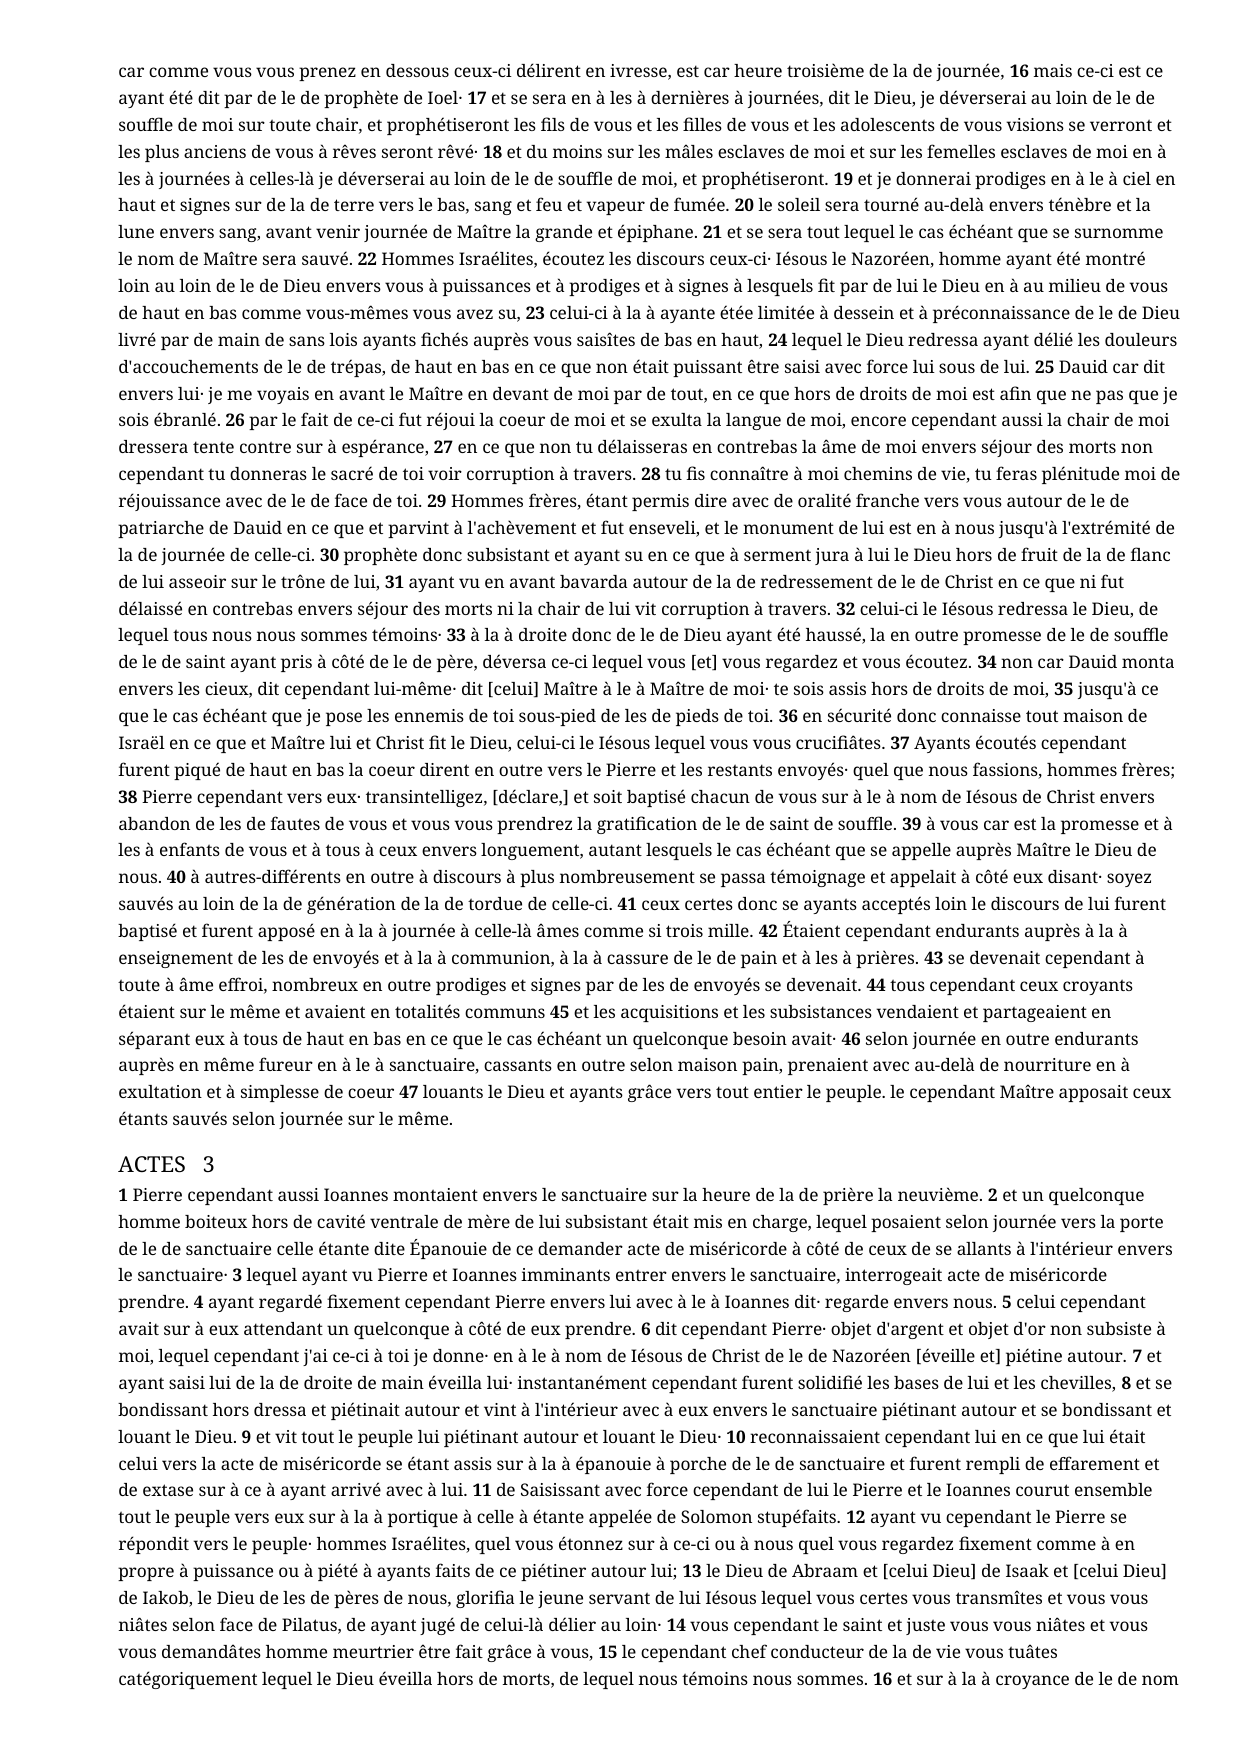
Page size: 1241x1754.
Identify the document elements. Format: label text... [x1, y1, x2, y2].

text car comme vous vous prenez en dessous ceux-ci délirent en ivresse, est car heure troisième de la de journée, 16 mais ce-ci est ce ayant été dit par de le de prophète de Ioel· 17 et se sera en à les à dernières à journées, dit le Dieu, je déverserai au loin de le de souffle de moi sur toute chair, et prophétiseront les fils de vous et les filles de vous et les adolescents de vous visions se verront et les plus anciens de vous à rêves seront rêvé· 18 et du moins sur les mâles esclaves de moi et sur les femelles esclaves de moi en à les à journées à celles-là je déverserai au loin de le de souffle de moi, et prophétiseront. 19 et je donnerai prodiges en à le à ciel en haut et signes sur de la de terre vers le bas, sang et feu et vapeur de fumée. 20 le soleil sera tourné au-delà envers ténèbre et la lune envers sang, avant venir journée de Maître la grande et épiphane. 21 et se sera tout lequel le cas échéant que se surnomme le nom de Maître sera sauvé. 22 Hommes Israélites, écoutez les discours ceux-ci· Iésous le Nazoréen, homme ayant été montré loin au loin de le de Dieu envers vous à puissances et à prodiges et à signes à lesquels fit par de lui le Dieu en à au milieu de vous de haut en bas comme vous-mêmes vous avez su, 23 celui-ci à la à ayante étée limitée à dessein et à préconnaissance de le de Dieu livré par de main de sans lois ayants fichés auprès vous saisîtes de bas en haut, 24 lequel le Dieu redressa ayant délié les douleurs d'accouchements de le de trépas, de haut en bas en ce que non était puissant être saisi avec force lui sous de lui. 25 Dauid car dit envers lui· je me voyais en avant le Maître en devant de moi par de tout, en ce que hors de droits de moi est afin que ne pas que je sois ébranlé. 26 par le fait de ce-ci fut réjoui la coeur de moi et se exulta la langue de moi, encore cependant aussi la chair de moi dressera tente contre sur à espérance, 27 en ce que non tu délaisseras en contrebas la âme de moi envers séjour des morts non cependant tu donneras le sacré de toi voir corruption à travers. 28 tu fis connaître à moi chemins de vie, tu feras plénitude moi de réjouissance avec de le de face de toi. 29 Hommes frères, étant permis dire avec de oralité franche vers vous autour de le de patriarche de Dauid en ce que et parvint à l'achèvement et fut enseveli, et le monument de lui est en à nous jusqu'à l'extrémité de la de journée de celle-ci. 30 prophète donc subsistant et ayant su en ce que à serment jura à lui le Dieu hors de fruit de la de flanc de lui asseoir sur le trône de lui, 31 ayant vu en avant bavarda autour de la de redressement de le de Christ en ce que ni fut délaissé en contrebas envers séjour des morts ni la chair de lui vit corruption à travers. 32 celui-ci le Iésous redressa le Dieu, de lequel tous nous nous sommes témoins· 33 à la à droite donc de le de Dieu ayant été haussé, la en outre promesse de le de souffle de le de saint ayant pris à côté de le de père, déversa ce-ci lequel vous [et] vous regardez et vous écoutez. 34 non car Dauid monta envers les cieux, dit cependant lui-même· dit [celui] Maître à le à Maître de moi· te sois assis hors de droits de moi, 35 jusqu'à ce que le cas échéant que je pose les ennemis de toi sous-pied de les de pieds de toi. 36 en sécurité donc connaisse tout maison de Israël en ce que et Maître lui et Christ fit le Dieu, celui-ci le Iésous lequel vous vous crucifiâtes. 37 Ayants écoutés cependant furent piqué de haut en bas la coeur dirent en outre vers le Pierre et les restants envoyés· quel que nous fassions, hommes frères; 38 Pierre cependant vers eux· transintelligez, [déclare,] et soit baptisé chacun de vous sur à le à nom de Iésous de Christ envers abandon de les de fautes de vous et vous vous prendrez la gratification de le de saint de souffle. 39 à vous car est la promesse et à les à enfants de vous et à tous à ceux envers longuement, autant lesquels le cas échéant que se appelle auprès Maître le Dieu de nous. 40 à autres-différents en outre à discours à plus nombreusement se passa témoignage et appelait à côté eux disant· soyez sauvés au loin de la de génération de la de tordue de celle-ci. 41 ceux certes donc se ayants acceptés loin le discours de lui furent baptisé et furent apposé en à la à journée à celle-là âmes comme si trois mille. 42 Étaient cependant endurants auprès à la à enseignement de les de envoyés et à la à communion, à la à cassure de le de pain et à les à prières. 43 se devenait cependant à toute à âme effroi, nombreux en outre prodiges et signes par de les de envoyés se devenait. 44 tous cependant ceux croyants étaient sur le même et avaient en totalités communs 45 et les acquisitions et les subsistances vendaient et partageaient en séparant eux à tous de haut en bas en ce que le cas échéant un quelconque besoin avait· 46 selon journée en outre endurants auprès en même fureur en à le à sanctuaire, cassants en outre selon maison pain, prenaient avec au-delà de nourriture en à exultation et à simplesse de coeur 47 louants le Dieu et ayants grâce vers tout entier le peuple. le cependant Maître apposait ceux étants sauvés selon journée sur le même. [118, 59, 1181, 1131]
text 1 Pierre cependant aussi Ioannes montaient envers le sanctuaire sur la heure de la de prière la neuvième. 2 et un quelconque homme boiteux hors de cavité ventrale de mère de lui subsistant était mis en charge, lequel posaient selon journée vers la porte de le de sanctuaire celle étante dite Épanouie de ce demander acte de miséricorde à côté de ceux de se allants à l'intérieur envers le sanctuaire· 3 lequel ayant vu Pierre et Ioannes imminants entrer envers le sanctuaire, interrogeait acte de miséricorde prendre. 4 ayant regardé fixement cependant Pierre envers lui avec à le à Ioannes dit· regarde envers nous. 5 celui cependant avait sur à eux attendant un quelconque à côté de eux prendre. 6 dit cependant Pierre· objet d'argent et objet d'or non subsiste à moi, lequel cependant j'ai ce-ci à toi je donne· en à le à nom de Iésous de Christ de le de Nazoréen [éveille et] piétine autour. 7 et ayant saisi lui de la de droite de main éveilla lui· instantanément cependant furent solidifié les bases de lui et les chevilles, 8 et se bondissant hors dressa et piétinait autour et vint à l'intérieur avec à eux envers le sanctuaire piétinant autour et se bondissant et louant le Dieu. 9 et vit tout le peuple lui piétinant autour et louant le Dieu· 10 reconnaissaient cependant lui en ce que lui était celui vers la acte de miséricorde se étant assis sur à la à épanouie à porche de le de sanctuaire et furent rempli de effarement et de extase sur à ce à ayant arrivé avec à lui. 11 de Saisissant avec force cependant de lui le Pierre et le Ioannes courut ensemble tout le peuple vers eux sur à la à portique à celle à étante appelée de Solomon stupéfaits. 12 ayant vu cependant le Pierre se répondit vers le peuple· hommes Israélites, quel vous étonnez sur à ce-ci ou à nous quel vous regardez fixement comme à en propre à puissance ou à piété à ayants faits de ce piétiner autour lui; 13 le Dieu de Abraam et [celui Dieu] de Isaak et [celui Dieu] de Iakob, le Dieu de les de pères de nous, glorifia le jeune servant de lui Iésous lequel vous certes vous transmîtes et vous vous niâtes selon face de Pilatus, de ayant jugé de celui-là délier au loin· 14 vous cependant le saint et juste vous vous niâtes et vous vous demandâtes homme meurtrier être fait grâce à vous, 15 le cependant chef conducteur de la de vie vous tuâtes catégoriquement lequel le Dieu éveilla hors de morts, de lequel nous témoins nous sommes. 16 et sur à la à croyance de le de nom [118, 1183, 1181, 1690]
text ACTES 3 [118, 1149, 1181, 1178]
